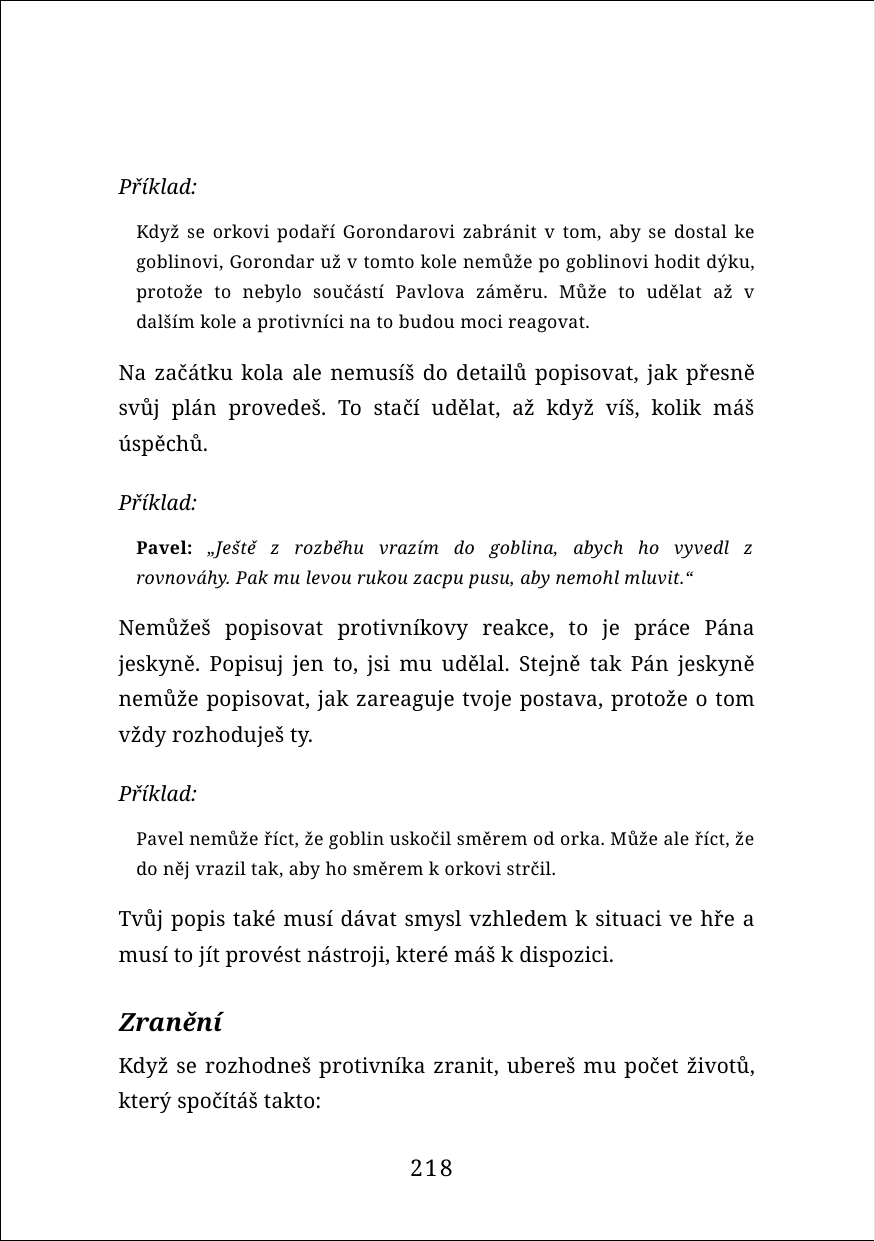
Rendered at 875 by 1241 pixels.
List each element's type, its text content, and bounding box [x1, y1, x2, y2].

text Pavel nemůže říct, že goblin uskočil směrem od orka. Může ale říct, že do něj vrazil tak, aby ho směrem k orkovi strčil. [136, 826, 756, 881]
text Příklad: [118, 172, 756, 200]
text Tvůj popis také musí dávat smysl vzhledem k situaci ve hře a musí to jít provést nástroji, které máš k dispozici. [118, 904, 756, 968]
text Příklad: [118, 488, 756, 516]
subtitle Zranění [118, 1005, 756, 1039]
text Na začátku kola ale nemusíš do detailů popisovat, jak přesně svůj plán provedeš. To stačí udělat, až když víš, kolik máš úspěchů. [118, 358, 756, 457]
text Když se orkovi podaří Gorondarovi zabránit v tom, aby se dostal ke goblinovi, Gorondar už v tomto kole nemůže po goblinovi hodit dýku, protože to nebylo součástí Pavlova záměru. Může to udělat až v dalším kole a protivníci na to budou moci reagovat. [136, 219, 756, 334]
text Pavel: „Ještě z rozběhu vrazím do goblina, abych ho vyvedl z rovnováhy. Pak mu levou rukou zacpu pusu, aby nemohl mluvit.“ [136, 535, 756, 589]
text Nemůžeš popisovat protivníkovy reakce, to je práce Pána jeskyně. Popisuj jen to, jsi mu udělal. Stejně tak Pán jeskyně nemůže popisovat, jak zareaguje tvoje postava, protože o tom vždy rozhoduješ ty. [118, 613, 756, 748]
text Když se rozhodneš protivníka zranit, ubereš mu počet životů, který spočítáš takto: [118, 1051, 756, 1115]
text Příklad: [118, 779, 756, 807]
